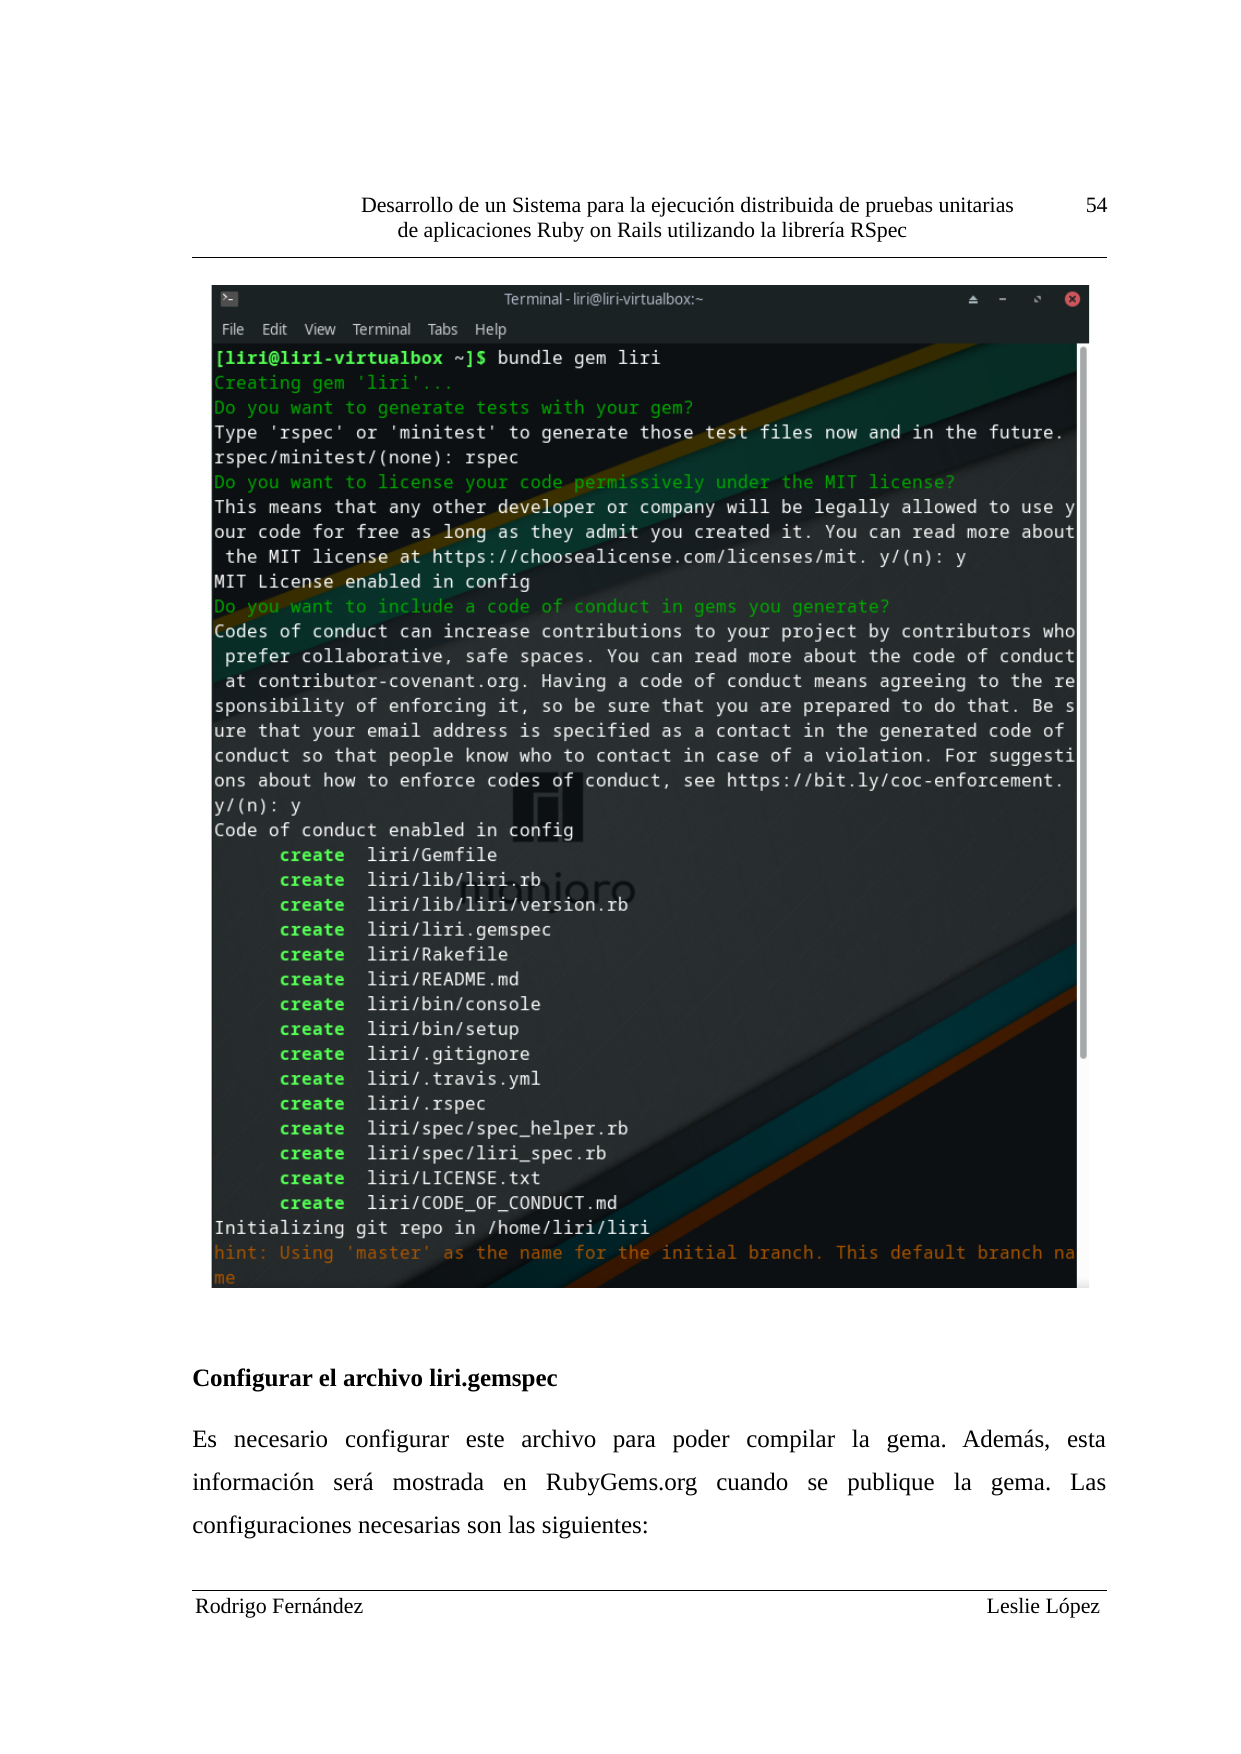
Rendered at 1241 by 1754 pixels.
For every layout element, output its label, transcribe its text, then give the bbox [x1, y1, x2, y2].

text Es necesario configurar este archivo para poder compilar la gema. Además, esta información será mostrada en RubyGems.org cuando se publique la gema. Las configuraciones necesarias son las siguientes: [192, 1424, 1107, 1539]
picture [211, 285, 1090, 1288]
text Configurar el archivo liri.gemspec [192, 1363, 1107, 1392]
